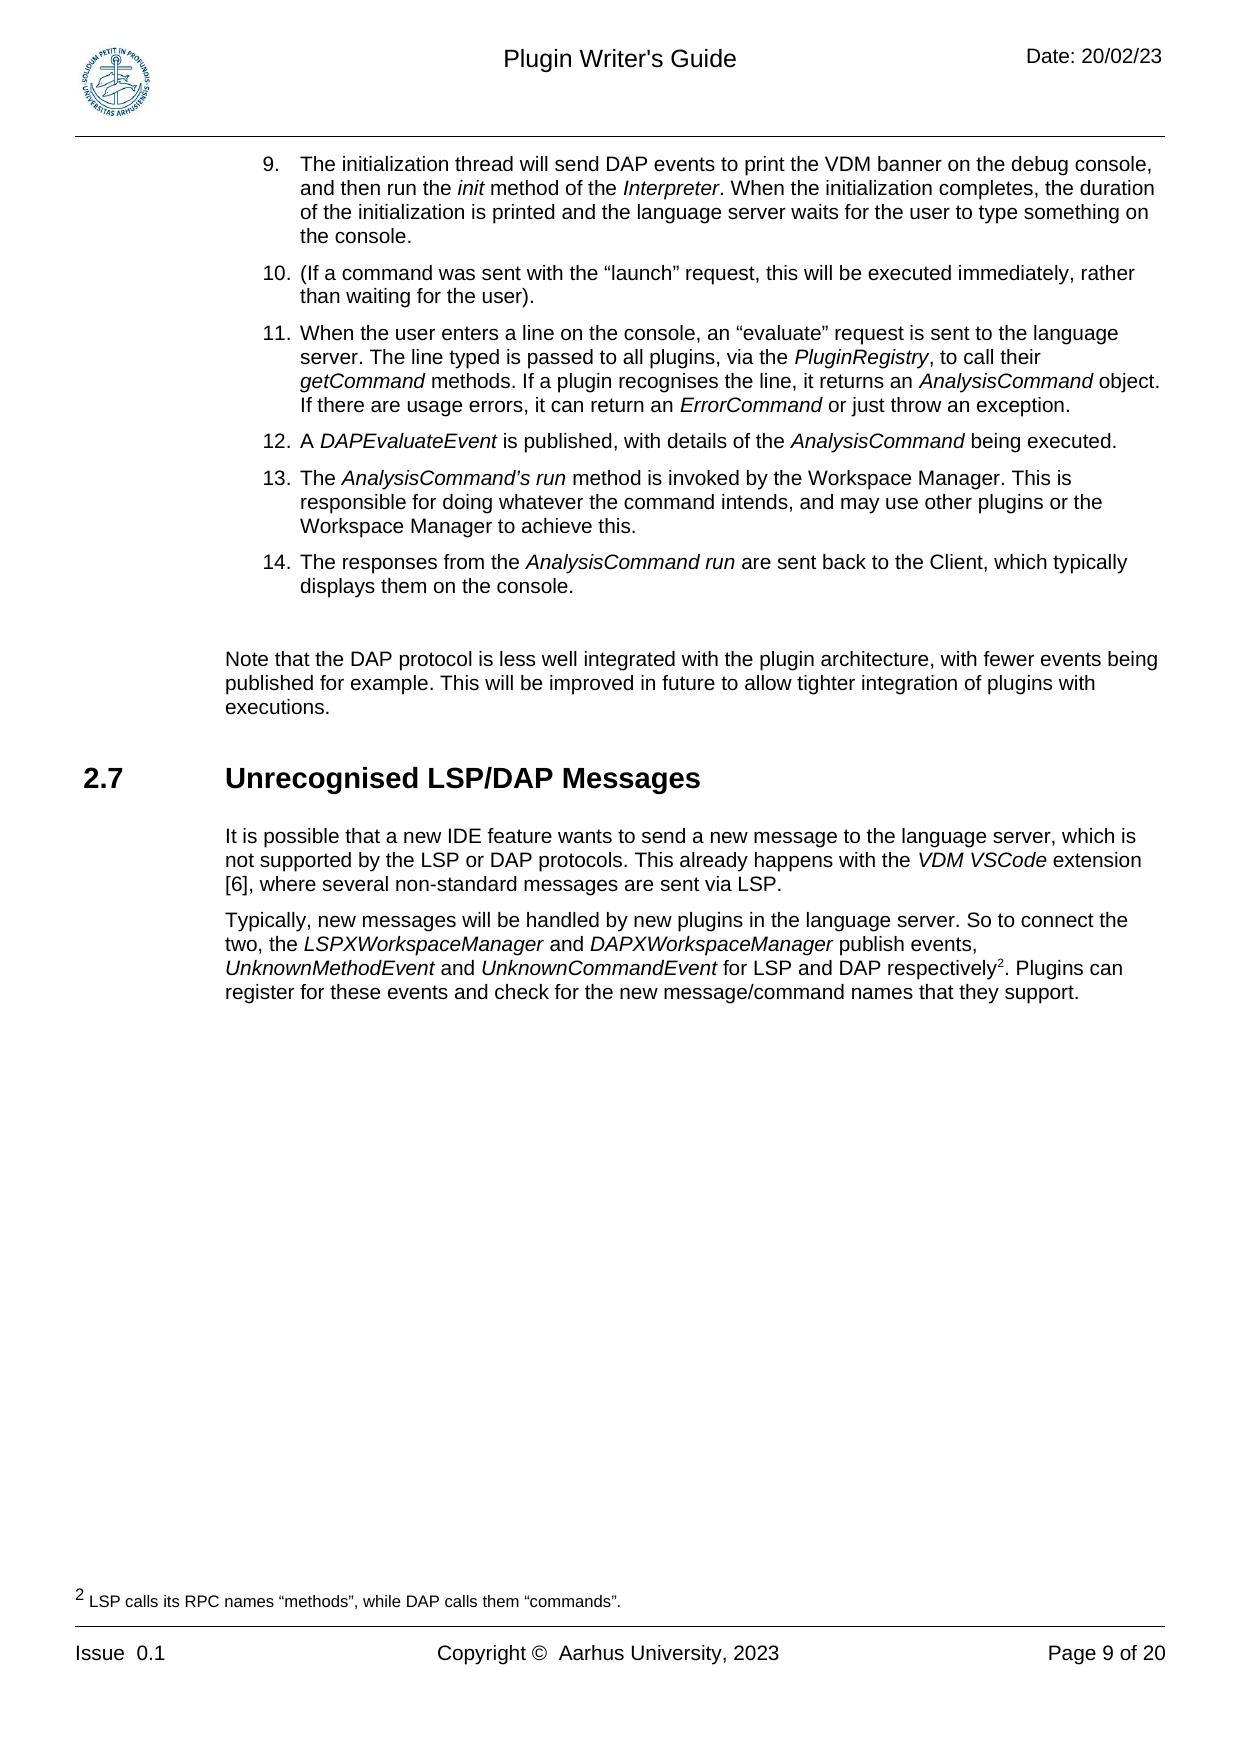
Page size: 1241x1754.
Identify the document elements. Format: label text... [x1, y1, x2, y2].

list The AnalysisCommand’s run method is invoked by the Workspace Manager. This is responsible for doing whatever the command intends, and may use other plugins or the Workspace Manager to achieve this. [262, 466, 1165, 538]
subtitle Unrecognised LSP/DAP Messages [75, 762, 1165, 794]
text Typically, new messages will be handled by new plugins in the language server. So to connect the two, the LSPXWorkspaceManager and DAPXWorkspaceManager publish events, UnknownMethodEvent and UnknownCommandEvent for LSP and DAP respectively. Plugins can register for these events and check for the new message/command names that they support. [225, 908, 1165, 1004]
list When the user enters a line on the console, an “evaluate” request is sent to the language server. The line typed is passed to all plugins, via the PluginRegistry, to call their getCommand methods. If a plugin recognises the line, it returns an AnalysisCommand object. If there are usage errors, it can return an ErrorCommand or just throw an exception. [262, 321, 1165, 417]
list A DAPEvaluateEvent is published, with details of the AnalysisCommand being executed. [262, 429, 1165, 453]
list (If a command was sent with the “launch” request, this will be executed immediately, rather than waiting for the user). [262, 261, 1165, 309]
list The responses from the AnalysisCommand run are sent back to the Client, which typically displays them on the console. [262, 550, 1165, 598]
picture [78, 44, 153, 120]
text Note that the DAP protocol is less well integrated with the plugin architecture, with fewer events being published for example. This will be improved in future to allow tighter integration of plugins with executions. [225, 647, 1165, 719]
list The initialization thread will send DAP events to print the VDM banner on the debug console, and then run the init method of the Interpreter. When the initialization completes, the duration of the initialization is printed and the language server waits for the user to type something on the console. [262, 152, 1165, 248]
text LSP calls its RPC names “methods”, while DAP calls them “commands”. [75, 1592, 1165, 1611]
text It is possible that a new IDE feature wants to send a new message to the language server, which is not supported by the LSP or DAP protocols. This already happens with the VDM VSCode extension [6], where several non-standard messages are sent via LSP. [225, 824, 1165, 896]
